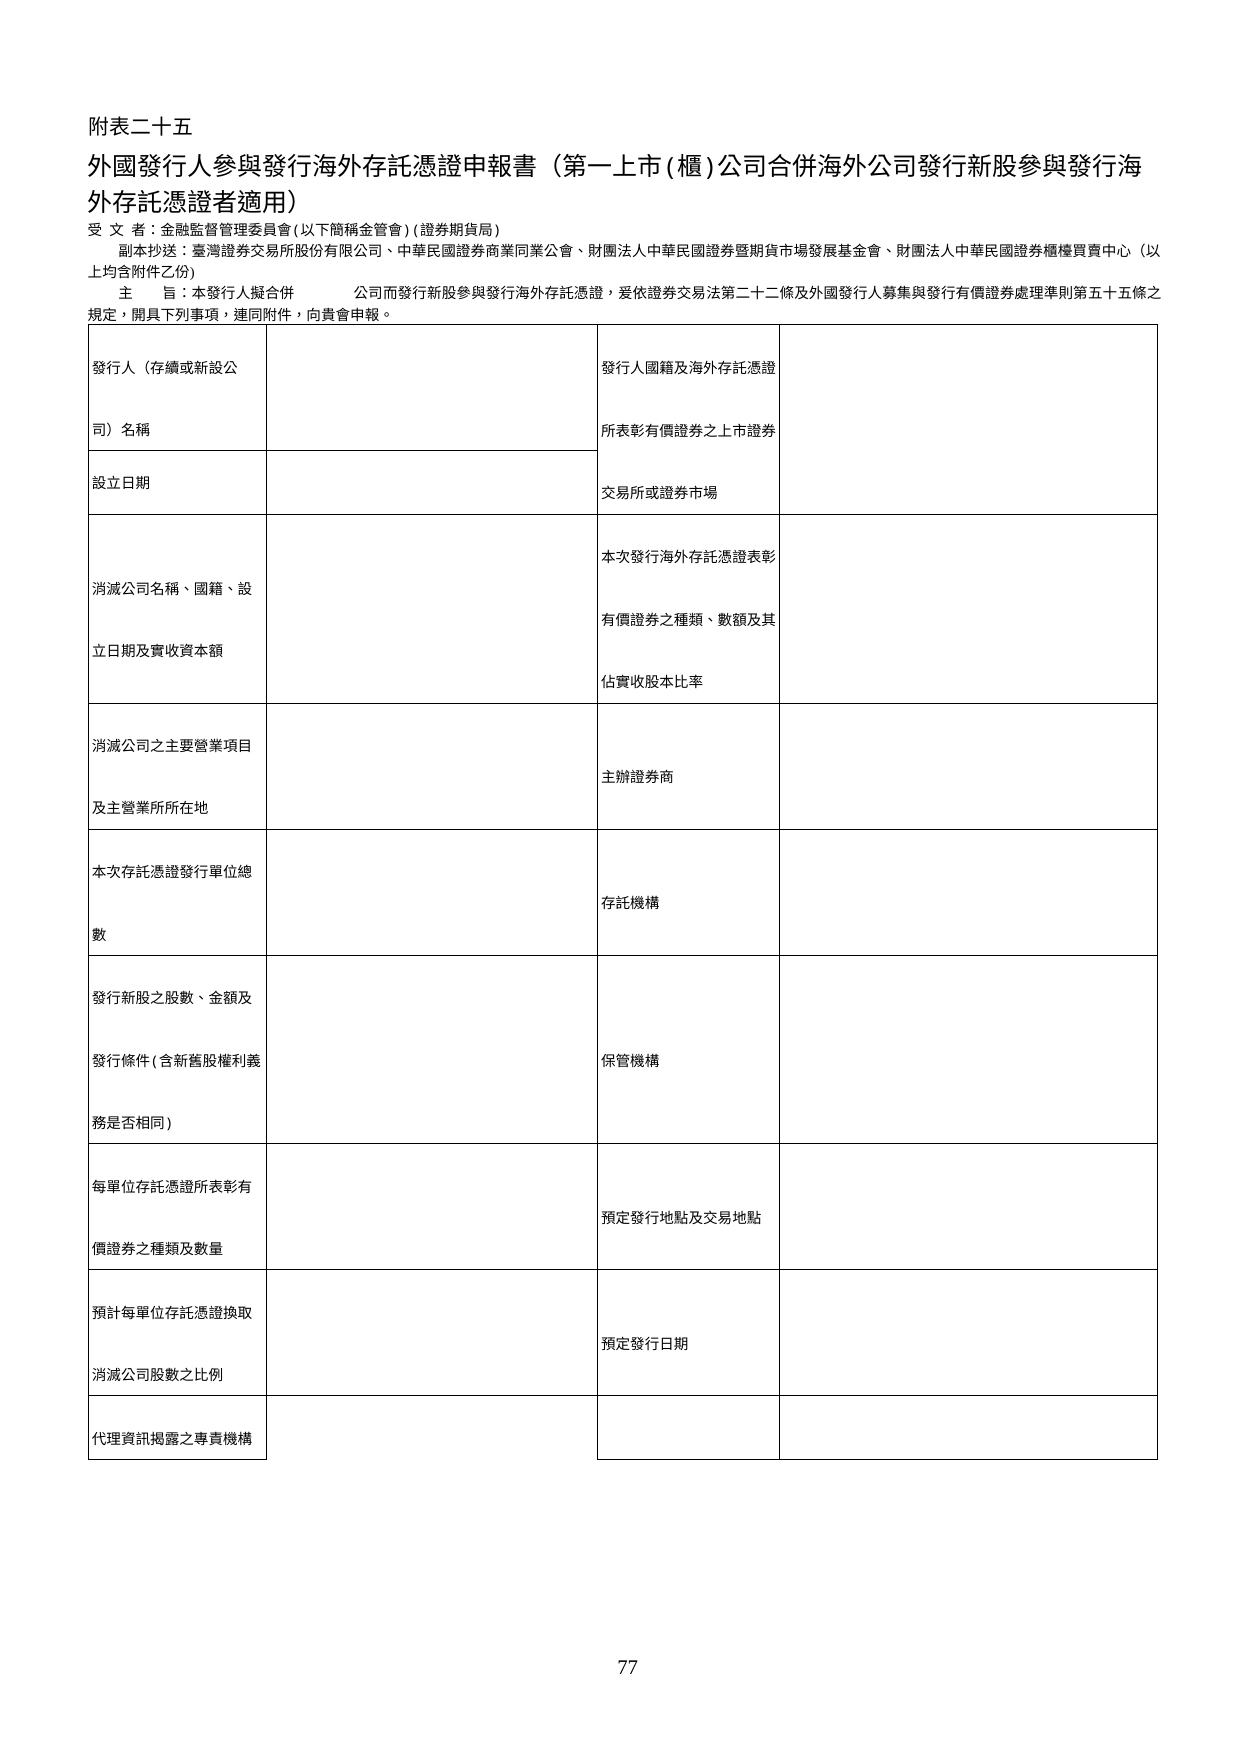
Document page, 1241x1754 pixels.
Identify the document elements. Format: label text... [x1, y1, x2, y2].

text 附表二十五 [89, 84, 1166, 146]
table_cell [267, 515, 597, 702]
text 主 旨：本發行人擬合併 公司而發行新股參與發行海外存託憑證，爰依證券交易法第二十二條及外國發行人募集與發行有價證券處理準則第五十五條之規定，開具下列事項，連同附件，向貴會申報。 [87, 282, 1166, 324]
table_cell [267, 1144, 597, 1269]
table_cell [780, 1270, 1157, 1395]
table_cell [267, 1396, 597, 1459]
table_cell [267, 1270, 597, 1395]
table_cell [780, 704, 1157, 828]
table_cell 消滅公司名稱、國籍、設立日期及實收資本額 [89, 515, 266, 702]
table_cell [267, 704, 597, 828]
text 外國發行人參與發行海外存託憑證申報書（第一上市(櫃)公司合併海外公司發行新股參與發行海外存託憑證者適用） [87, 146, 1166, 219]
table_cell [267, 451, 597, 514]
table_cell 消滅公司之主要營業項目及主營業所所在地 [89, 704, 266, 828]
table_cell 預計每單位存託憑證換取消滅公司股數之比例 [89, 1270, 266, 1395]
table_header [780, 325, 1157, 514]
table_cell 代理資訊揭露之專責機構 [89, 1396, 266, 1459]
table_cell 本次發行海外存託憑證表彰有價證券之種類、數額及其佔實收股本比率 [598, 515, 779, 702]
table_cell [780, 1396, 1157, 1459]
table_cell [780, 1144, 1157, 1269]
table_cell 本次存託憑證發行單位總數 [89, 830, 266, 954]
table_cell 每單位存託憑證所表彰有價證券之種類及數量 [89, 1144, 266, 1269]
text 受 文 者：金融監督管理委員會(以下簡稱金管會)(證券期貨局) [87, 219, 1166, 240]
table_header 發行人國籍及海外存託憑證所表彰有價證券之上市證券交易所或證券市場 [598, 325, 779, 514]
table_header 發行人（存續或新設公司）名稱 [89, 325, 266, 450]
table_cell [267, 956, 597, 1143]
table_cell 主辦證券商 [598, 704, 779, 828]
table_cell 設立日期 [89, 451, 266, 514]
table_cell 預定發行地點及交易地點 [598, 1144, 779, 1269]
table_cell 存託機構 [598, 830, 779, 954]
table_cell 發行新股之股數、金額及發行條件(含新舊股權利義務是否相同) [89, 956, 266, 1143]
table_cell 預定發行日期 [598, 1270, 779, 1395]
text 副本抄送：臺灣證券交易所股份有限公司、中華民國證券商業同業公會、財團法人中華民國證券暨期貨市場發展基金會、財團法人中華民國證券櫃檯買賣中心（以上均含附件乙份) [87, 240, 1166, 282]
table_cell [780, 956, 1157, 1143]
table_header [267, 325, 597, 450]
table_cell [780, 830, 1157, 954]
table_cell 保管機構 [598, 956, 779, 1143]
table_cell [267, 830, 597, 954]
table_cell [598, 1396, 779, 1459]
table_cell [780, 515, 1157, 702]
